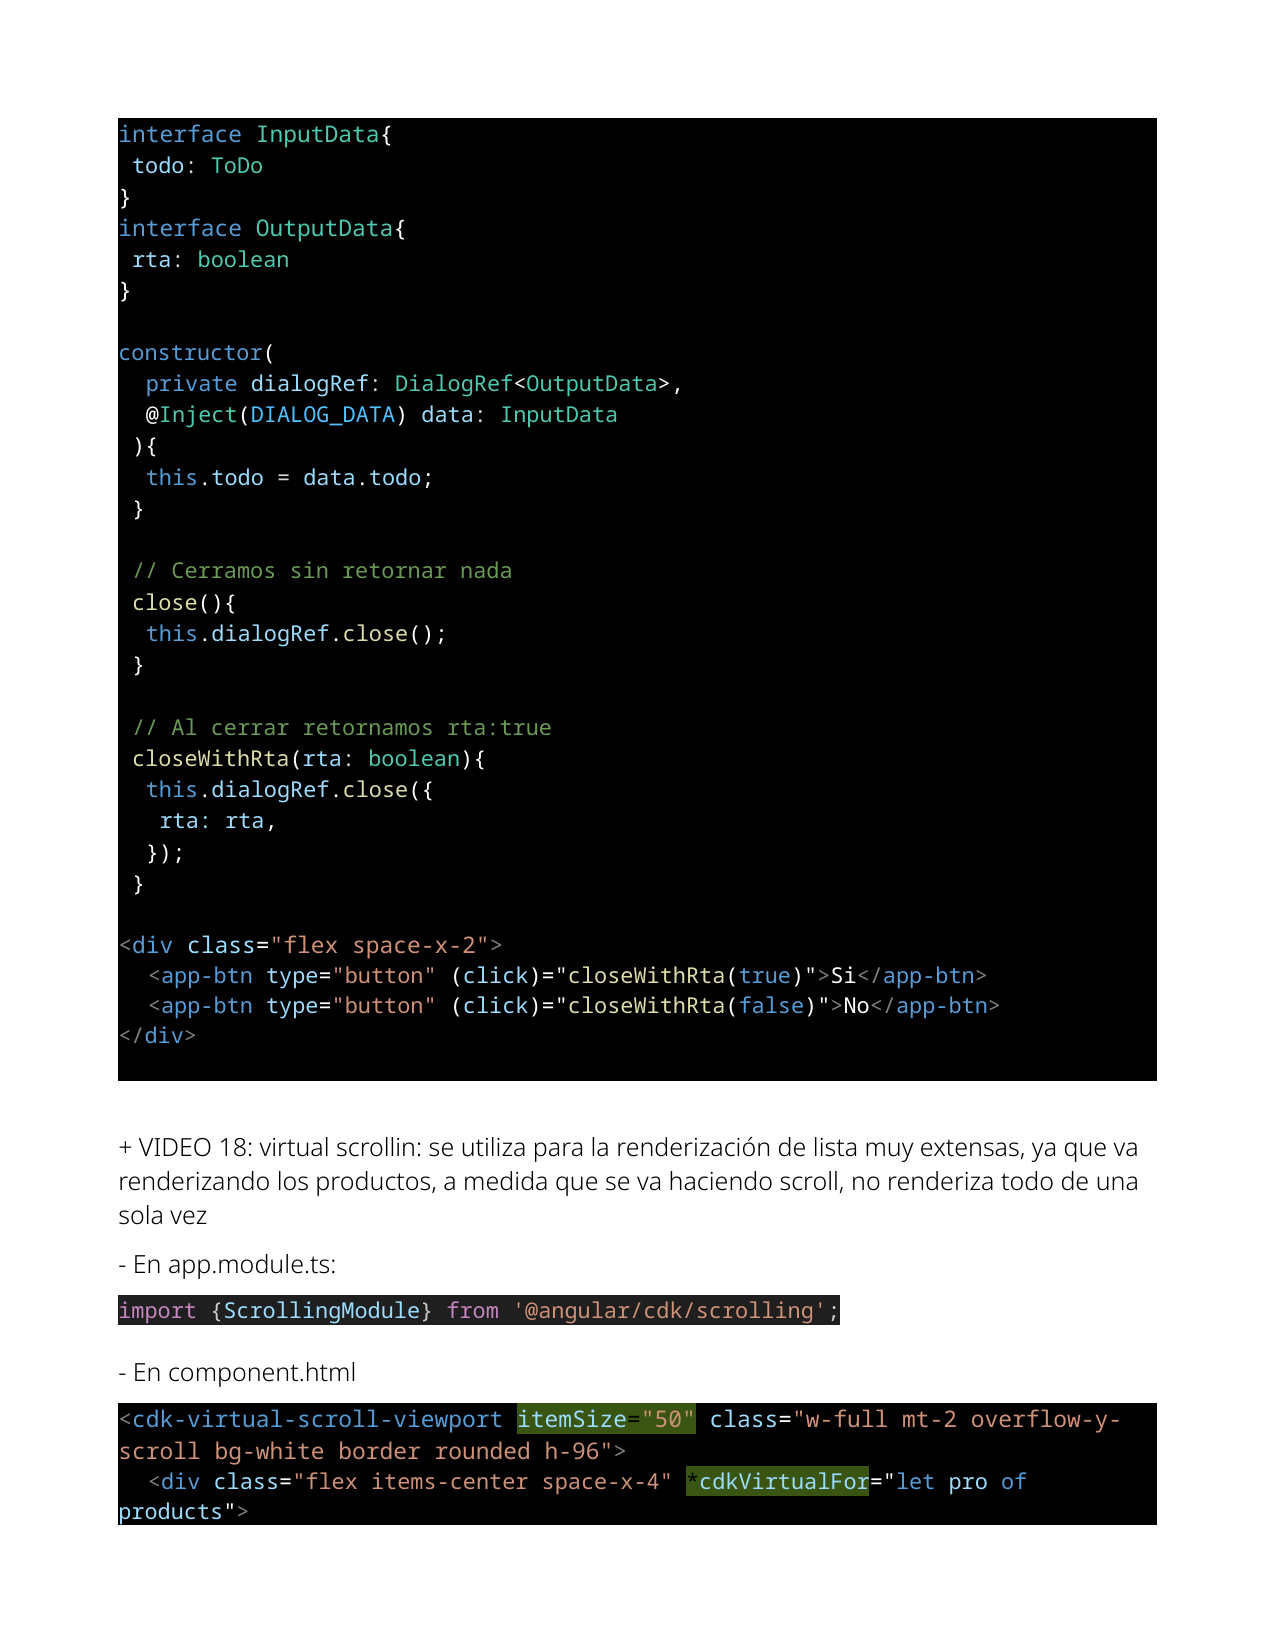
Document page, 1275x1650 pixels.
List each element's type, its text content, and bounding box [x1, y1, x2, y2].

text import {ScrollingModule} from '@angular/cdk/scrolling'; [118, 1295, 1157, 1325]
text interface InputData{ [118, 118, 1157, 149]
text @Inject(DIALOG_DATA) data: InputData [118, 398, 1157, 429]
text </div> [118, 1020, 1157, 1050]
text // Al cerrar retornamos rta:true [118, 710, 1157, 742]
text }); [118, 835, 1157, 867]
text <app-btn type="button" (click)="closeWithRta(true)">Si</app-btn> [118, 960, 1157, 990]
text } [118, 274, 1157, 306]
text - En app.module.ts: [118, 1246, 1157, 1281]
text - En component.html [118, 1355, 1157, 1389]
text ){ [118, 429, 1157, 460]
text closeWithRta(rta: boolean){ [118, 742, 1157, 773]
text } [118, 492, 1157, 523]
text + VIDEO 18: virtual scrollin: se utiliza para la renderización de lista muy extensas, ya que va renderizando los productos, a medida que se va haciendo scroll, no renderiza todo de una sola vez [118, 1130, 1157, 1232]
text // Cerramos sin retornar nada [118, 554, 1157, 585]
text <div class="flex space-x-2"> [118, 929, 1157, 960]
text } [118, 867, 1157, 898]
text close(){ [118, 585, 1157, 617]
text this.dialogRef.close(); [118, 617, 1157, 648]
text <cdk-virtual-scroll-viewport itemSize="50" class="w-full mt-2 overflow-y-scroll bg-white border rounded h-96"> [118, 1403, 1157, 1466]
text todo: ToDo [118, 149, 1157, 181]
text private dialogRef: DialogRef<OutputData>, [118, 367, 1157, 398]
text } [118, 648, 1157, 679]
text rta: boolean [118, 243, 1157, 274]
text rta: rta, [118, 804, 1157, 835]
text <div class="flex items-center space-x-4" *cdkVirtualFor="let pro of products"> [118, 1466, 1157, 1525]
text this.todo = data.todo; [118, 460, 1157, 492]
text this.dialogRef.close({ [118, 773, 1157, 804]
text } [118, 181, 1157, 212]
text constructor( [118, 337, 1157, 367]
text interface OutputData{ [118, 212, 1157, 243]
text <app-btn type="button" (click)="closeWithRta(false)">No</app-btn> [118, 990, 1157, 1020]
